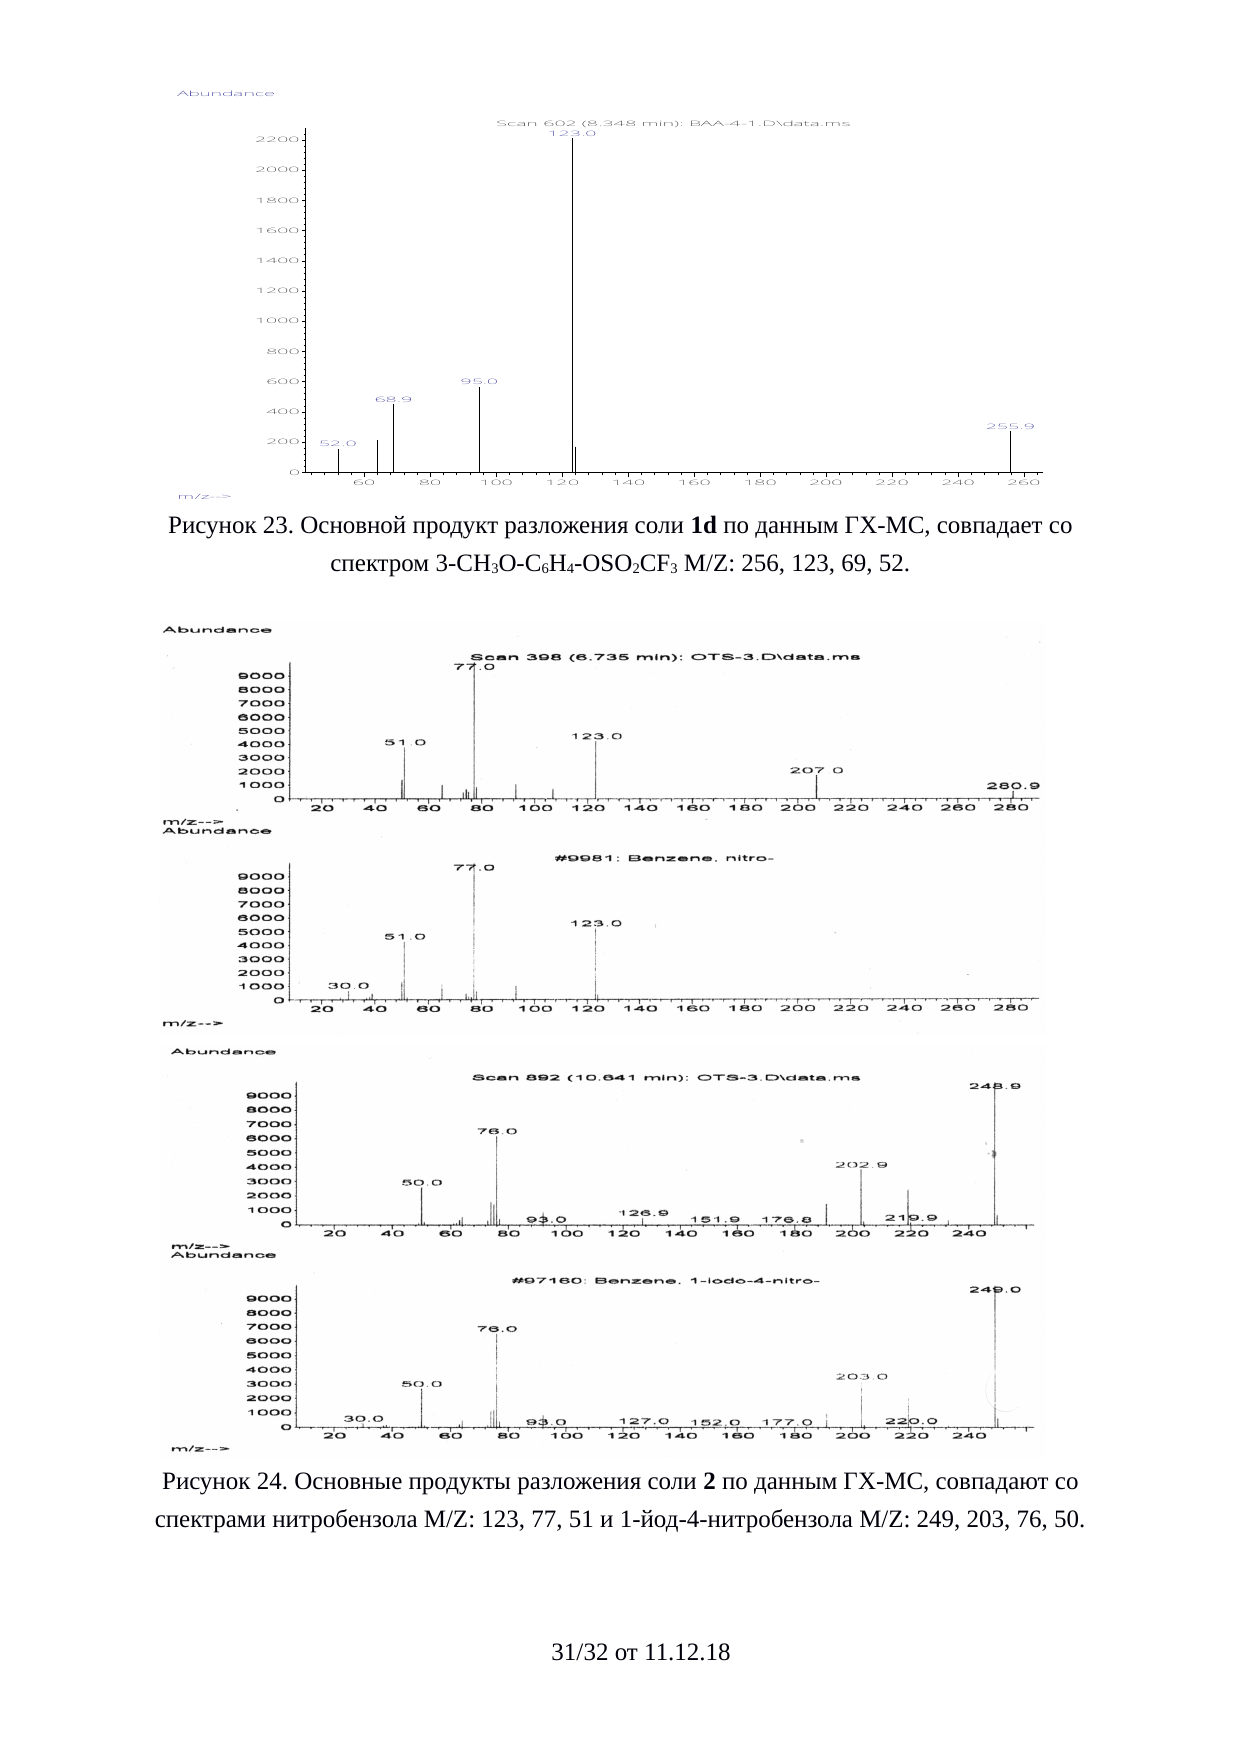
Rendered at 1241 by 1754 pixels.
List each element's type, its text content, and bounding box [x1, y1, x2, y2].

text Рисунок 24. Основные продукты разложения соли 2 по данным ГХ-МС, совпадают со спектрами нитробензола M/Z: 123, 77, 51 и 1-йод-4-нитробензола M/Z: 249, 203, 76, 50. [118, 1466, 1122, 1532]
picture [159, 622, 1046, 1036]
picture [159, 1044, 1046, 1458]
text Рисунок 23. Основной продукт разложения соли 1d по данным ГХ-МС, совпадает со спектром 3-CH3O-C6H4-OSO2CF3 M/Z: 256, 123, 69, 52. [118, 511, 1122, 577]
